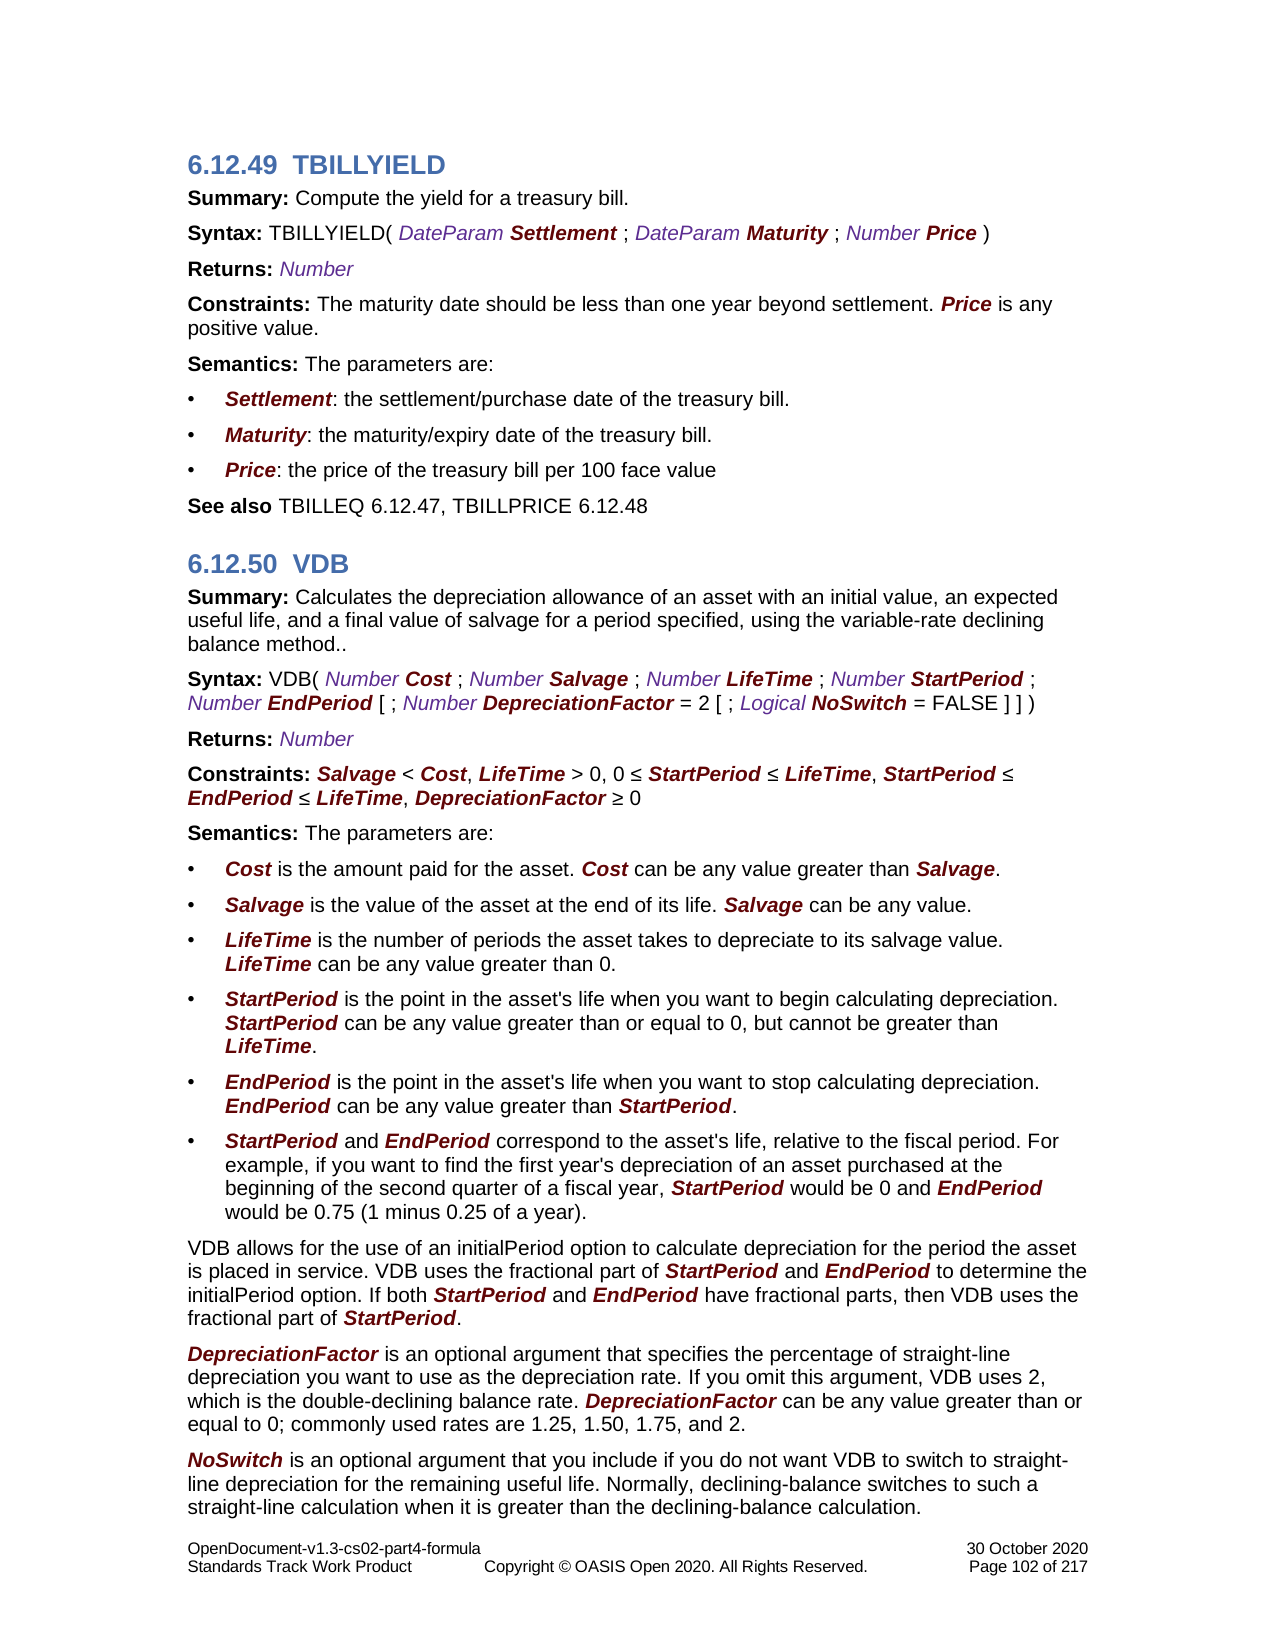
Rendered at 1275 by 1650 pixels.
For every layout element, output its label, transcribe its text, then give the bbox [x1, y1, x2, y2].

subtitle VDB [187, 549, 1088, 579]
text Summary: Compute the yield for a treasury bill. [187, 186, 1088, 209]
text Returns: Number [187, 257, 1088, 281]
text DepreciationFactor is an optional argument that specifies the percentage of straight-line depreciation you want to use as the depreciation rate. If you omit this argument, VDB uses 2, which is the double-declining balance rate. DepreciationFactor can be any value greater than or equal to 0; commonly used rates are 1.25, 1.50, 1.75, and 2. [187, 1342, 1088, 1436]
list Salvage is the value of the asset at the end of its life. Salvage can be any value. [187, 893, 1088, 917]
text Constraints: Salvage < Cost, LifeTime > 0, 0 ≤ StartPeriod ≤ LifeTime, StartPeriod ≤ EndPeriod ≤ LifeTime, DepreciationFactor ≥ 0 [187, 763, 1088, 810]
list Settlement: the settlement/purchase date of the treasury bill. [187, 388, 1088, 411]
list Price: the price of the treasury bill per 100 face value [187, 459, 1088, 482]
list StartPeriod and EndPeriod correspond to the asset's life, relative to the fiscal period. For example, if you want to find the first year's depreciation of an asset purchased at the beginning of the second quarter of a fiscal year, StartPeriod would be 0 and EndPeriod would be 0.75 (1 minus 0.25 of a year). [187, 1130, 1088, 1224]
list Cost is the amount paid for the asset. Cost can be any value greater than Salvage. [187, 857, 1088, 881]
list EndPeriod is the point in the asset's life when you want to stop calculating depreciation. EndPeriod can be any value greater than StartPeriod. [187, 1071, 1088, 1118]
text Returns: Number [187, 727, 1088, 751]
text Constraints: The maturity date should be less than one year beyond settlement. Price is any positive value. [187, 293, 1088, 340]
text Semantics: The parameters are: [187, 822, 1088, 845]
list Maturity: the maturity/expiry date of the treasury bill. [187, 423, 1088, 447]
text Semantics: The parameters are: [187, 352, 1088, 376]
text Syntax: TBILLYIELD( DateParam Settlement ; DateParam Maturity ; Number Price ) [187, 222, 1088, 245]
list StartPeriod is the point in the asset's life when you want to begin calculating depreciation. StartPeriod can be any value greater than or equal to 0, but cannot be greater than LifeTime. [187, 988, 1088, 1058]
list LifeTime is the number of periods the asset takes to depreciate to its salvage value. LifeTime can be any value greater than 0. [187, 929, 1088, 976]
text See also TBILLEQ 6.12.47, TBILLPRICE 6.12.48 [187, 494, 1088, 518]
text VDB allows for the use of an initialPeriod option to calculate depreciation for the period the asset is placed in service. VDB uses the fractional part of StartPeriod and EndPeriod to determine the initialPeriod option. If both StartPeriod and EndPeriod have fractional parts, then VDB uses the fractional part of StartPeriod. [187, 1236, 1088, 1330]
text NoSwitch is an optional argument that you include if you do not want VDB to switch to straight-line depreciation for the remaining useful life. Normally, declining-balance switches to such a straight-line calculation when it is greater than the declining-balance calculation. [187, 1448, 1088, 1519]
text Summary: Calculates the depreciation allowance of an asset with an initial value, an expected useful life, and a final value of salvage for a period specified, using the variable-rate declining balance method.. [187, 585, 1088, 656]
subtitle TBILLYIELD [187, 150, 1088, 180]
text Syntax: VDB( Number Cost ; Number Salvage ; Number LifeTime ; Number StartPeriod ; Number EndPeriod [ ; Number DepreciationFactor = 2 [ ; Logical NoSwitch = FALSE ] ] ) [187, 668, 1088, 715]
